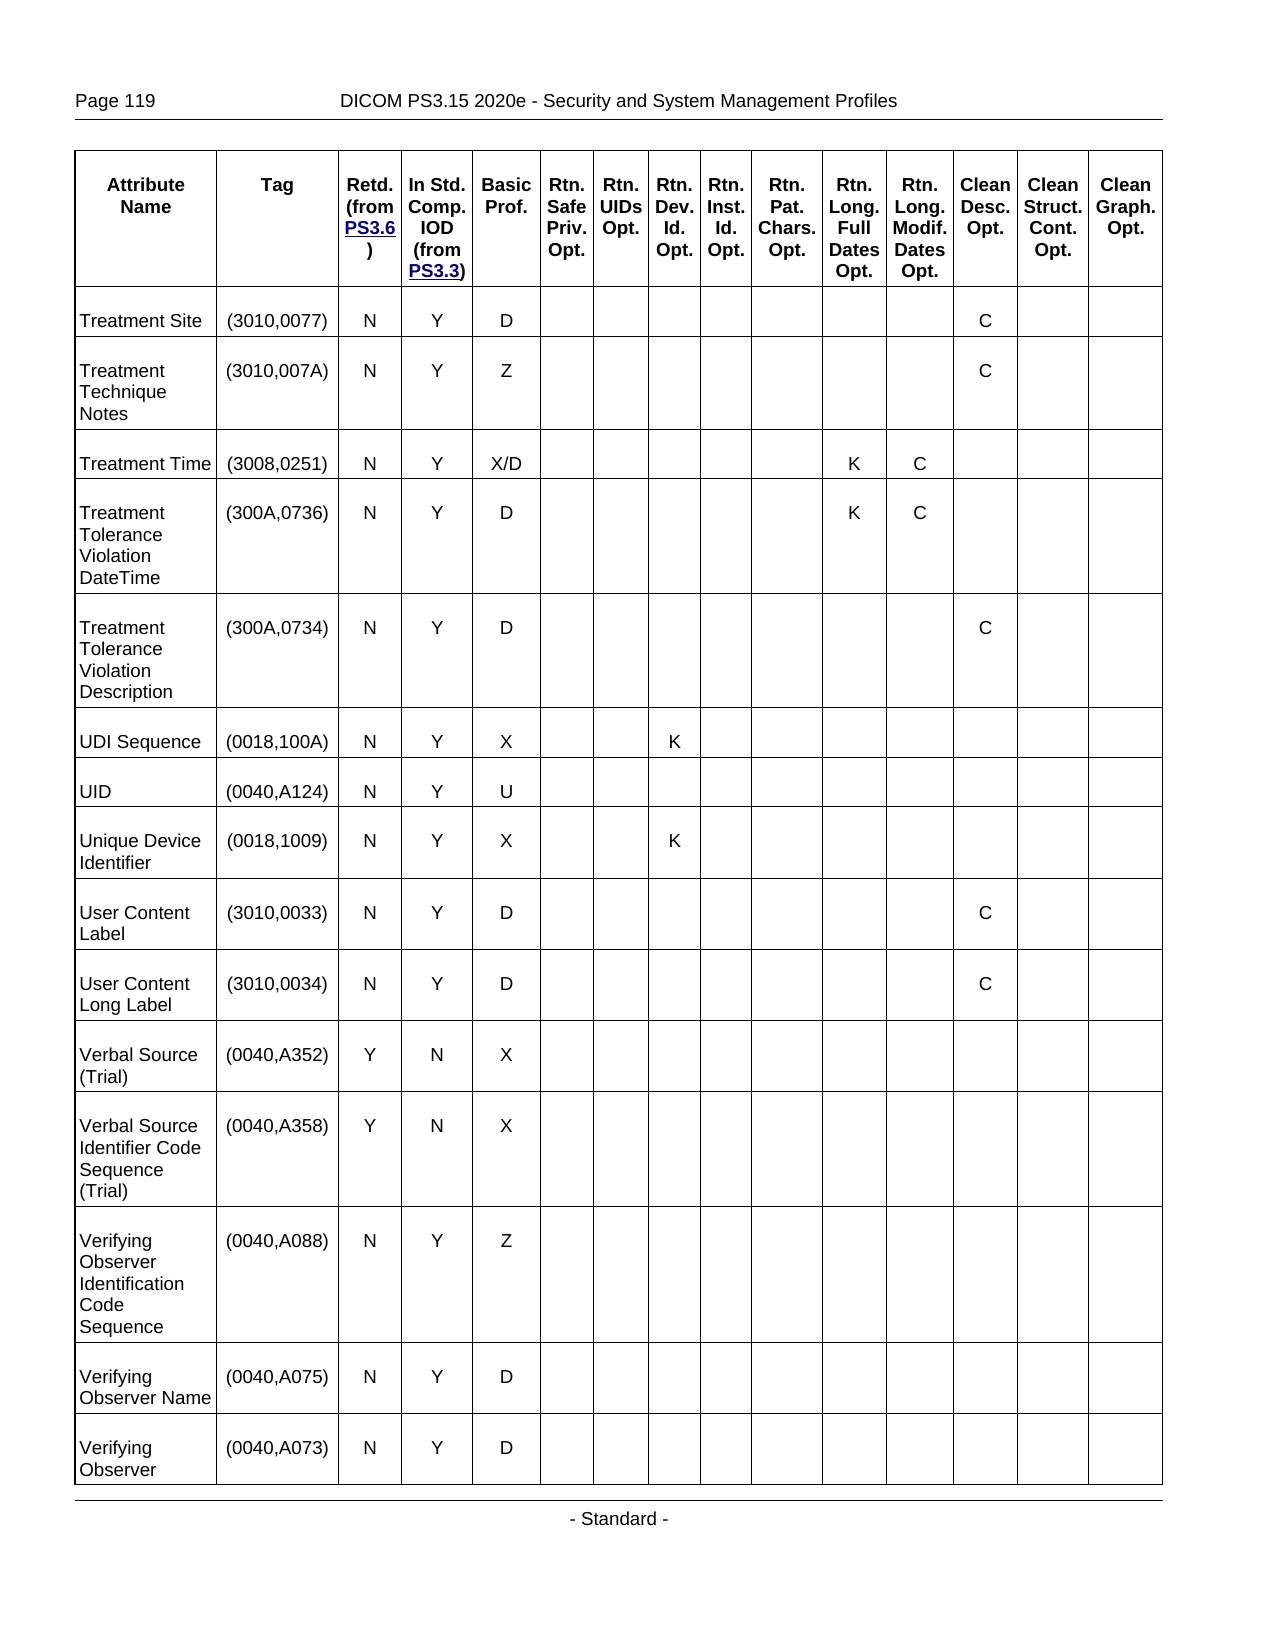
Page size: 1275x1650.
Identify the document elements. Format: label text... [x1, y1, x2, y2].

table_cell (3010,0033) [217, 879, 338, 949]
table_cell [752, 950, 822, 1020]
table_cell [1018, 879, 1088, 949]
table_cell X [473, 1021, 540, 1091]
table_cell [752, 879, 822, 949]
table_cell K [823, 479, 886, 592]
table_cell N [402, 1021, 472, 1091]
table_cell D [473, 287, 540, 336]
table_cell Y [402, 287, 472, 336]
table_cell [887, 807, 953, 877]
table_header Rtn. Dev. Id. Opt. [649, 151, 700, 286]
table_cell Y [402, 594, 472, 707]
table_cell N [339, 287, 401, 336]
table_cell Treatment Tolerance Violation DateTime [76, 479, 216, 592]
table_cell [701, 758, 751, 806]
table_cell [1089, 708, 1162, 757]
table_cell [1089, 1343, 1162, 1413]
table_cell [823, 1021, 886, 1091]
table_cell [594, 1414, 648, 1484]
table_cell [823, 758, 886, 806]
table_cell [954, 430, 1017, 478]
table_cell [594, 1021, 648, 1091]
table_cell K [823, 430, 886, 478]
table_cell [649, 594, 700, 707]
table_cell [823, 337, 886, 428]
table_cell [649, 430, 700, 478]
table_cell [752, 1021, 822, 1091]
table_cell (0040,A088) [217, 1207, 338, 1342]
table_cell X [473, 1092, 540, 1206]
table_cell Verifying Observer Identification Code Sequence [76, 1207, 216, 1342]
table_cell [649, 1343, 700, 1413]
table_cell [701, 1207, 751, 1342]
table_cell C [954, 287, 1017, 336]
table_cell [954, 1343, 1017, 1413]
table_cell N [339, 950, 401, 1020]
table_cell Y [339, 1092, 401, 1206]
table_cell [823, 950, 886, 1020]
table_cell [823, 287, 886, 336]
table_cell Y [402, 479, 472, 592]
table_cell [752, 807, 822, 877]
table_header Rtn. Long. Modif. Dates Opt. [887, 151, 953, 286]
table_cell N [339, 1414, 401, 1484]
table_cell [1089, 479, 1162, 592]
table_cell [1089, 1092, 1162, 1206]
table_cell [594, 879, 648, 949]
table_cell [701, 950, 751, 1020]
table_cell [541, 708, 593, 757]
table_cell [887, 594, 953, 707]
table_cell [1018, 1343, 1088, 1413]
table_cell UID [76, 758, 216, 806]
table_cell [649, 1021, 700, 1091]
table_cell N [402, 1092, 472, 1206]
table_cell (0040,A075) [217, 1343, 338, 1413]
table_cell Verbal Source (Trial) [76, 1021, 216, 1091]
table_cell Y [402, 1414, 472, 1484]
table_cell (0040,A124) [217, 758, 338, 806]
table_cell [954, 1414, 1017, 1484]
table_cell [1018, 807, 1088, 877]
table_cell [541, 594, 593, 707]
table_cell Y [402, 1207, 472, 1342]
table_cell K [649, 708, 700, 757]
table_cell [701, 1343, 751, 1413]
table_cell X [473, 807, 540, 877]
table_cell [1089, 1207, 1162, 1342]
table_cell [1089, 337, 1162, 428]
table_header Rtn. Pat. Chars. Opt. [752, 151, 822, 286]
table_cell [541, 1343, 593, 1413]
table_cell C [887, 430, 953, 478]
table_cell [649, 1092, 700, 1206]
table_cell [701, 479, 751, 592]
table_cell [887, 1092, 953, 1206]
table_cell [1018, 1414, 1088, 1484]
table_header Clean Graph. Opt. [1089, 151, 1162, 286]
table_cell [701, 1021, 751, 1091]
table_cell [649, 758, 700, 806]
table_cell [649, 287, 700, 336]
table_cell [752, 758, 822, 806]
table_cell [823, 807, 886, 877]
table_cell [701, 807, 751, 877]
table_cell N [339, 758, 401, 806]
table_cell Y [402, 807, 472, 877]
table_cell Verbal Source Identifier Code Sequence (Trial) [76, 1092, 216, 1206]
table_cell UDI Sequence [76, 708, 216, 757]
table_cell [752, 287, 822, 336]
table_cell [1018, 594, 1088, 707]
table_cell [649, 479, 700, 592]
table_cell [541, 1414, 593, 1484]
table_cell N [339, 1207, 401, 1342]
table_cell Treatment Time [76, 430, 216, 478]
table_cell [701, 1092, 751, 1206]
table_cell [752, 594, 822, 707]
table_cell N [339, 879, 401, 949]
table_cell [752, 708, 822, 757]
table_cell [1089, 950, 1162, 1020]
table_cell [1089, 807, 1162, 877]
table_cell [1089, 430, 1162, 478]
table_cell [954, 1021, 1017, 1091]
table_cell [594, 594, 648, 707]
table_header Basic Prof. [473, 151, 540, 286]
table_cell [752, 337, 822, 428]
table_cell [887, 879, 953, 949]
table_cell [887, 950, 953, 1020]
table_header Rtn. Long. Full Dates Opt. [823, 151, 886, 286]
table_cell N [339, 594, 401, 707]
table_cell [541, 1092, 593, 1206]
table_cell X [473, 708, 540, 757]
table_header Rtn. Inst. Id. Opt. [701, 151, 751, 286]
table_cell [1089, 879, 1162, 949]
table_cell [649, 1414, 700, 1484]
table_cell (3010,0034) [217, 950, 338, 1020]
table_cell [594, 430, 648, 478]
table_header Clean Struct. Cont. Opt. [1018, 151, 1088, 286]
table_cell (300A,0736) [217, 479, 338, 592]
table_cell [649, 950, 700, 1020]
table_cell Y [402, 879, 472, 949]
table_cell [594, 1092, 648, 1206]
table_cell [1018, 1021, 1088, 1091]
table_cell Treatment Technique Notes [76, 337, 216, 428]
table_cell D [473, 1343, 540, 1413]
table_cell [649, 337, 700, 428]
table_cell [1018, 337, 1088, 428]
table_cell User Content Long Label [76, 950, 216, 1020]
table_cell C [954, 950, 1017, 1020]
table_cell [1018, 287, 1088, 336]
table_cell [594, 708, 648, 757]
table_cell [649, 879, 700, 949]
table_cell Verifying Observer [76, 1414, 216, 1484]
table_cell Verifying Observer Name [76, 1343, 216, 1413]
table_cell [701, 1414, 751, 1484]
table_cell (0040,A352) [217, 1021, 338, 1091]
table_cell Y [402, 430, 472, 478]
table_cell User Content Label [76, 879, 216, 949]
table_cell [887, 287, 953, 336]
table_cell [887, 1021, 953, 1091]
table_cell (3008,0251) [217, 430, 338, 478]
table_cell (0040,A073) [217, 1414, 338, 1484]
table_cell [1018, 758, 1088, 806]
table_cell [752, 1343, 822, 1413]
table_cell [594, 950, 648, 1020]
table_cell D [473, 1414, 540, 1484]
table_cell [887, 1343, 953, 1413]
table_cell [1089, 287, 1162, 336]
table_header Attribute Name [76, 151, 216, 286]
table_cell Unique Device Identifier [76, 807, 216, 877]
table_cell [1018, 479, 1088, 592]
table_cell [1089, 1414, 1162, 1484]
table_cell C [954, 879, 1017, 949]
table_cell [541, 287, 593, 336]
table_cell [954, 758, 1017, 806]
table_header Rtn. Safe Priv. Opt. [541, 151, 593, 286]
table_cell D [473, 950, 540, 1020]
table_cell [1018, 950, 1088, 1020]
table_cell N [339, 337, 401, 428]
table_cell (0018,100A) [217, 708, 338, 757]
table_cell [954, 1092, 1017, 1206]
table_cell [594, 287, 648, 336]
table_cell [823, 1092, 886, 1206]
table_cell [1018, 1207, 1088, 1342]
table_cell [954, 1207, 1017, 1342]
table_header Rtn. UIDs Opt. [594, 151, 648, 286]
table_cell N [339, 807, 401, 877]
table_cell [752, 1414, 822, 1484]
table_cell Y [402, 1343, 472, 1413]
table_cell [541, 950, 593, 1020]
table_cell [823, 594, 886, 707]
table_cell [823, 1414, 886, 1484]
table_cell [541, 1207, 593, 1342]
table_cell C [887, 479, 953, 592]
table_cell [594, 758, 648, 806]
table_cell [1089, 594, 1162, 707]
table_cell [752, 1207, 822, 1342]
table_cell [649, 1207, 700, 1342]
table_header In Std. Comp. IOD (from PS3.3) [402, 151, 472, 286]
table_header Clean Desc. Opt. [954, 151, 1017, 286]
table_cell [1018, 430, 1088, 478]
table_cell N [339, 708, 401, 757]
table_cell [701, 337, 751, 428]
table_cell [594, 1343, 648, 1413]
table_cell [1018, 708, 1088, 757]
table_cell [823, 708, 886, 757]
table_cell Y [402, 708, 472, 757]
table_cell [823, 1207, 886, 1342]
table_cell [954, 807, 1017, 877]
table_cell [541, 337, 593, 428]
table_cell (0018,1009) [217, 807, 338, 877]
table_cell Y [402, 758, 472, 806]
table_cell Y [402, 337, 472, 428]
table_cell (0040,A358) [217, 1092, 338, 1206]
table_cell (3010,0077) [217, 287, 338, 336]
table_cell Treatment Tolerance Violation Description [76, 594, 216, 707]
table_cell Y [402, 950, 472, 1020]
table_cell C [954, 594, 1017, 707]
table_cell Treatment Site [76, 287, 216, 336]
table_cell [887, 758, 953, 806]
table_cell Z [473, 337, 540, 428]
table_cell Y [339, 1021, 401, 1091]
table_cell [1089, 758, 1162, 806]
table_header Tag [217, 151, 338, 286]
table_cell [541, 479, 593, 592]
table_cell D [473, 879, 540, 949]
table_cell [887, 708, 953, 757]
table_cell [541, 807, 593, 877]
table_cell [541, 430, 593, 478]
table_cell [1089, 1021, 1162, 1091]
table_cell (300A,0734) [217, 594, 338, 707]
table_cell [701, 879, 751, 949]
table_cell [594, 1207, 648, 1342]
table_cell [887, 1414, 953, 1484]
table_cell [823, 879, 886, 949]
table_cell Z [473, 1207, 540, 1342]
table_cell X/D [473, 430, 540, 478]
table_cell [1018, 1092, 1088, 1206]
table_cell [541, 1021, 593, 1091]
table_cell N [339, 1343, 401, 1413]
table_cell [752, 479, 822, 592]
table_cell D [473, 479, 540, 592]
table_cell U [473, 758, 540, 806]
table_cell [701, 430, 751, 478]
table_cell K [649, 807, 700, 877]
table_cell [954, 479, 1017, 592]
table_cell N [339, 430, 401, 478]
table_cell [752, 430, 822, 478]
table_cell [594, 337, 648, 428]
table_cell [701, 708, 751, 757]
table_cell [594, 479, 648, 592]
table_cell [594, 807, 648, 877]
table_cell D [473, 594, 540, 707]
table_header Retd. (from PS3.6) [339, 151, 401, 286]
table_cell (3010,007A) [217, 337, 338, 428]
table_cell N [339, 479, 401, 592]
table_cell [887, 337, 953, 428]
table_cell [701, 287, 751, 336]
table_cell [541, 758, 593, 806]
table_cell [954, 708, 1017, 757]
table_cell [541, 879, 593, 949]
table_cell [887, 1207, 953, 1342]
table_cell [752, 1092, 822, 1206]
table_cell [701, 594, 751, 707]
table_cell [823, 1343, 886, 1413]
table_cell C [954, 337, 1017, 428]
